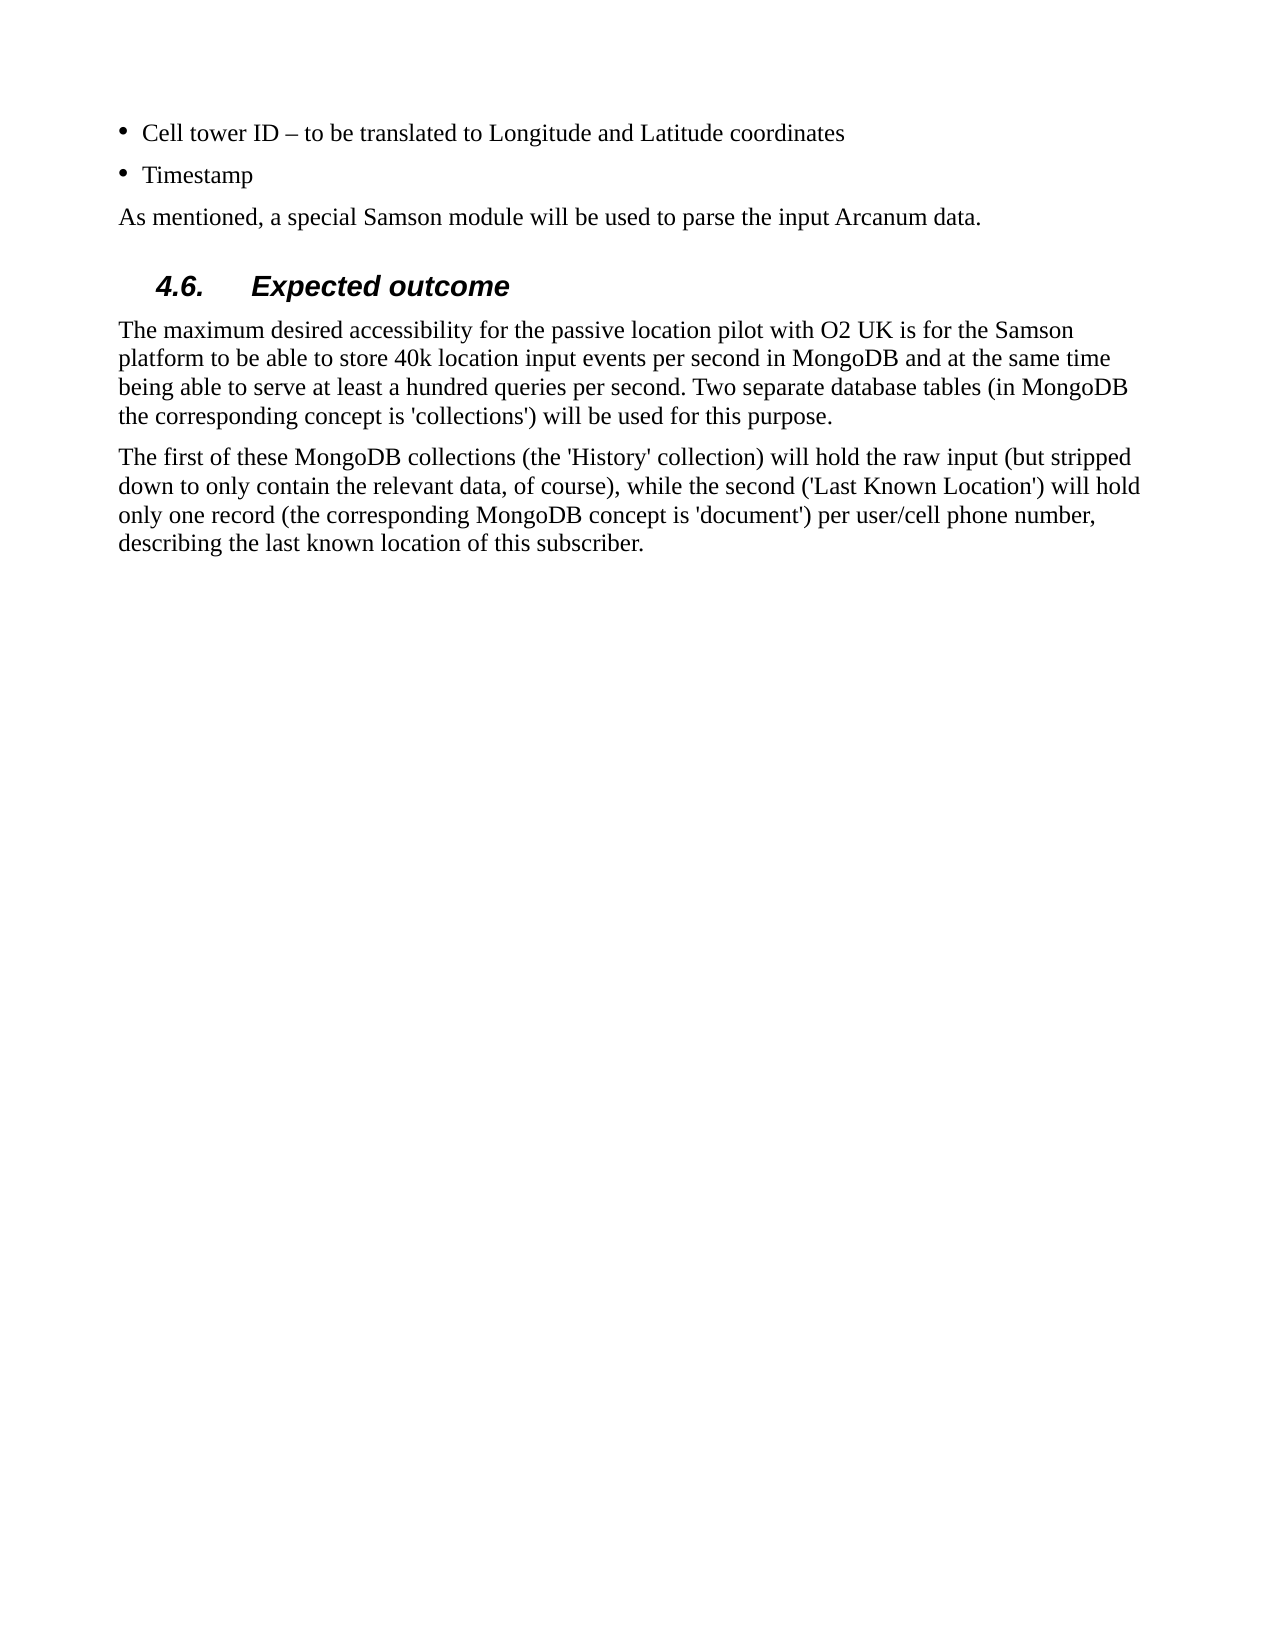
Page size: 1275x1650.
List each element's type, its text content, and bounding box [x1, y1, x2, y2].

list Cell tower ID – to be translated to Longitude and Latitude coordinates [118, 118, 1157, 148]
list Timestamp [118, 160, 1157, 190]
subtitle Expected outcome [148, 269, 1157, 302]
text The maximum desired accessibility for the passive location pilot with O2 UK is for the Samson platform to be able to store 40k location input events per second in MongoDB and at the same time being able to serve at least a hundred queries per second. Two separate database tables (in MongoDB the corresponding concept is 'collections') will be used for this purpose. [118, 315, 1157, 430]
text The first of these MongoDB collections (the 'History' collection) will hold the raw input (but stripped down to only contain the relevant data, of course), while the second ('Last Known Location') will hold only one record (the corresponding MongoDB concept is 'document') per user/cell phone number, describing the last known location of this subscriber. [118, 442, 1157, 557]
text As mentioned, a special Samson module will be used to parse the input Arcanum data. [118, 202, 1157, 231]
